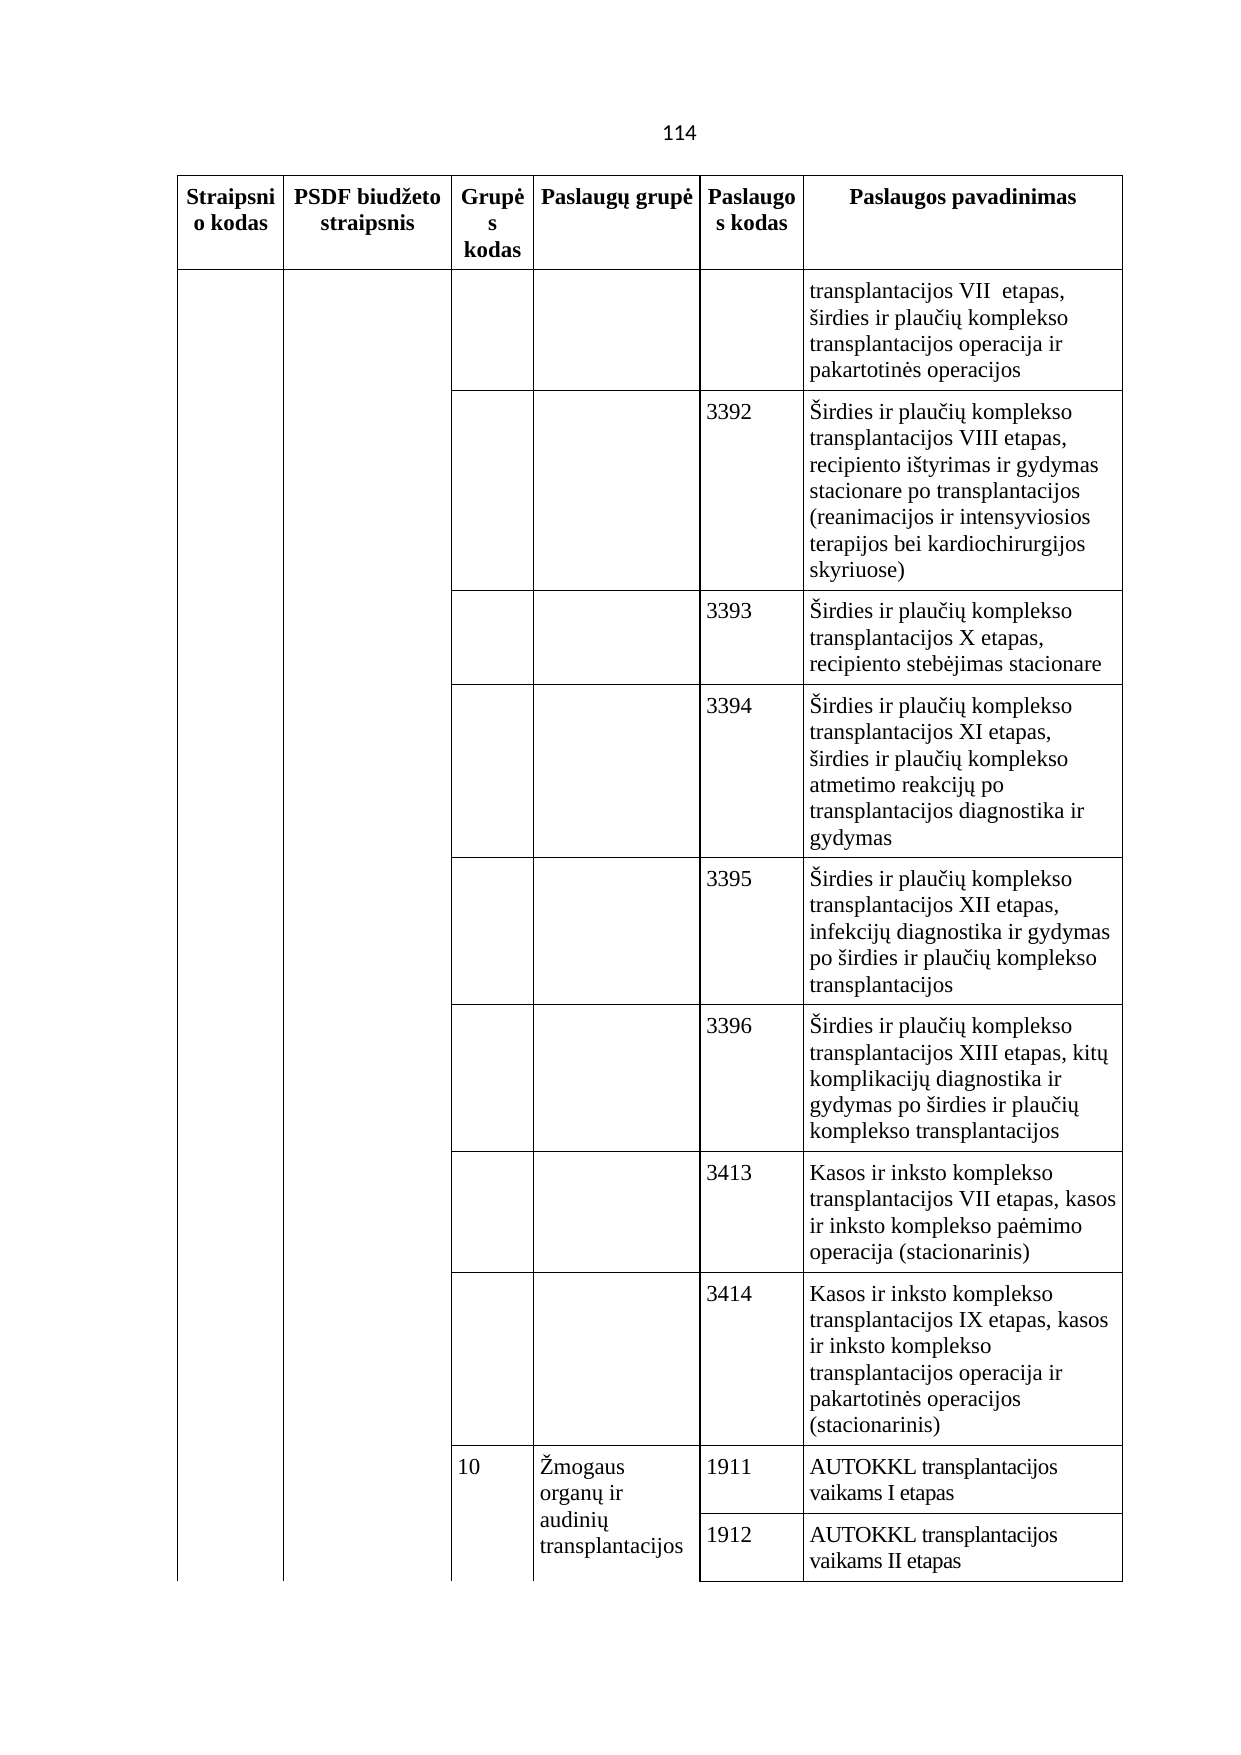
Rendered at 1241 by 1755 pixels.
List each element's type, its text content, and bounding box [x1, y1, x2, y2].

table_header Paslaugos kodas [701, 176, 803, 269]
table_cell [452, 1273, 533, 1445]
table_cell [452, 1152, 533, 1272]
table_cell [284, 1004, 451, 1151]
table_cell Širdies ir plaučių komplekso transplantacijos VIII etapas, recipiento ištyrimas ir gydymas stacionare po transplantacijos (reanimacijos ir intensyviosios terapijos bei kardiochirurgijos skyriuose) [804, 391, 1122, 589]
table_cell [178, 1004, 283, 1151]
table_cell [452, 1513, 533, 1581]
table_cell [534, 591, 699, 684]
table_cell Kasos ir inksto komplekso transplantacijos IX etapas, kasos ir inksto komplekso transplantacijos operacija ir pakartotinės operacijos (stacionarinis) [804, 1273, 1122, 1445]
table_cell [534, 391, 699, 589]
table_cell [178, 1445, 283, 1513]
table_header Paslaugos pavadinimas [804, 176, 1122, 269]
table_cell 3396 [701, 1005, 803, 1151]
table_cell 3413 [701, 1152, 803, 1272]
table_cell 1911 [701, 1446, 803, 1513]
table_cell Širdies ir plaučių komplekso transplantacijos XIII etapas, kitų komplikacijų diagnostika ir gydymas po širdies ir plaučių komplekso transplantacijos [804, 1005, 1122, 1151]
table_header PSDF biudžeto straipsnis [284, 176, 451, 269]
table_header Grupės kodas [452, 176, 533, 269]
table_cell [284, 390, 451, 589]
table_cell Širdies ir plaučių komplekso transplantacijos X etapas, recipiento stebėjimas stacionare [804, 591, 1122, 684]
table_cell [452, 1005, 533, 1151]
table_cell AUTOKKL transplantacijos vaikams I etapas [804, 1446, 1122, 1513]
table_cell 1912 [701, 1514, 803, 1581]
table_cell [534, 858, 699, 1004]
table_cell [284, 1445, 451, 1513]
table_cell [284, 857, 451, 1004]
table_cell [284, 684, 451, 857]
table_cell [178, 270, 283, 390]
table_cell [178, 1151, 283, 1272]
table_cell [178, 390, 283, 589]
table_cell [452, 391, 533, 589]
table_cell 3395 [701, 858, 803, 1004]
table_cell Širdies ir plaučių komplekso transplantacijos XI etapas, širdies ir plaučių komplekso atmetimo reakcijų po transplantacijos diagnostika ir gydymas [804, 685, 1122, 857]
table_cell Širdies ir plaučių komplekso transplantacijos XII etapas, infekcijų diagnostika ir gydymas po širdies ir plaučių komplekso transplantacijos [804, 858, 1122, 1004]
table_cell [284, 1151, 451, 1272]
table_cell [534, 1152, 699, 1272]
table_cell [534, 270, 699, 390]
table_cell [452, 685, 533, 857]
table_cell Kasos ir inksto komplekso transplantacijos VII etapas, kasos ir inksto komplekso paėmimo operacija (stacionarinis) [804, 1152, 1122, 1272]
table_cell transplantacijos VII etapas, širdies ir plaučių komplekso transplantacijos operacija ir pakartotinės operacijos [804, 270, 1122, 390]
table_header Straipsnio kodas [178, 176, 283, 269]
table_cell [701, 270, 803, 390]
table_cell 10 [452, 1446, 533, 1513]
table_header Paslaugų grupė [534, 176, 699, 269]
table_cell [452, 858, 533, 1004]
table_cell [452, 270, 533, 390]
table_cell [178, 857, 283, 1004]
table_cell [178, 1272, 283, 1445]
table_cell Žmogaus organų ir audinių transplantacijos [534, 1446, 699, 1581]
table_cell [284, 1272, 451, 1445]
table_cell [178, 590, 283, 684]
table_cell 3394 [701, 685, 803, 857]
table_cell [284, 590, 451, 684]
table_cell [534, 1005, 699, 1151]
table_cell [284, 270, 451, 390]
table_cell [534, 1273, 699, 1445]
table_cell 3414 [701, 1273, 803, 1445]
table_cell [284, 1513, 451, 1581]
table_cell [178, 684, 283, 857]
table_cell [452, 591, 533, 684]
table_cell 3393 [701, 591, 803, 684]
table_cell 3392 [701, 391, 803, 589]
table_cell [534, 685, 699, 857]
table_cell [178, 1513, 283, 1581]
table_cell AUTOKKL transplantacijos vaikams II etapas [804, 1514, 1122, 1581]
